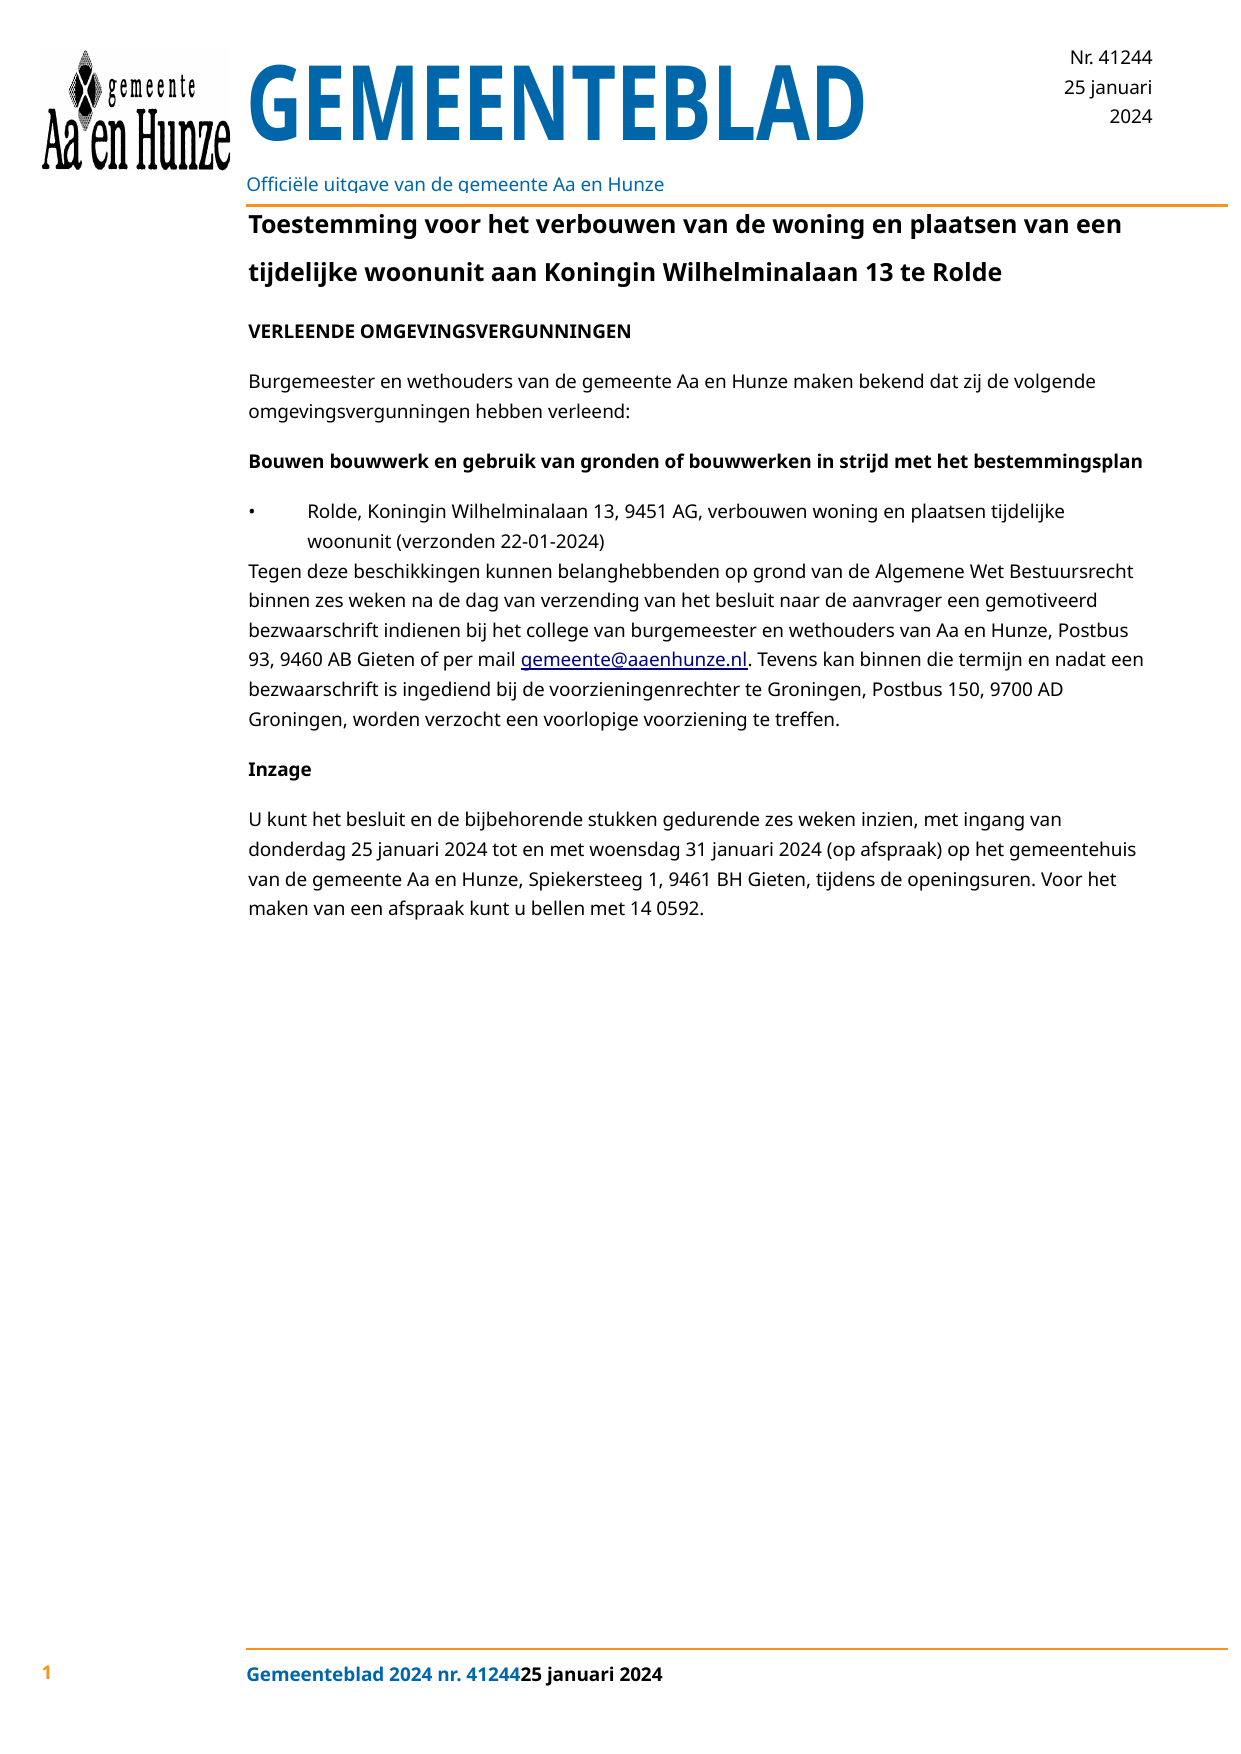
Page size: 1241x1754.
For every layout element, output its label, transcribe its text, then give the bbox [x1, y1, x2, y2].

text Toestemming voor het verbouwen van de woning en plaatsen van een tijdelijke woonunit aan Koningin Wilhelminalaan 13 te Rolde [248, 207, 1152, 288]
text Bouwen bouwwerk en gebruik van gronden of bouwwerken in strijd met het bestemmingsplan [248, 448, 1152, 474]
text Burgemeester en wethouders van de gemeente Aa en Hunze maken bekend dat zij de volgende omgevingsvergunningen hebben verleend: [248, 368, 1152, 424]
text VERLEENDE OMGEVINGSVERGUNNINGEN [248, 318, 1152, 344]
text Tegen deze beschikkingen kunnen belanghebbenden op grond van de Algemene Wet Bestuursrecht binnen zes weken na de dag van verzending van het besluit naar de aanvrager een gemotiveerd bezwaarschrift indienen bij het college van burgemeester en wethouders van Aa en Hunze, Postbus 93, 9460 AB Gieten of per mail gemeente@aaenhunze.nl. Tevens kan binnen die termijn en nadat een bezwaarschrift is ingediend bij de voorzieningenrechter te Groningen, Postbus 150, 9700 AD Groningen, worden verzocht een voorlopige voorziening te treffen. [248, 558, 1152, 732]
text Inzage [248, 756, 1152, 782]
list Rolde, Koningin Wilhelminalaan 13, 9451 AG, verbouwen woning en plaatsen tijdelijke woonunit (verzonden 22-01-2024) [248, 499, 1152, 554]
text U kunt het besluit en de bijbehorende stukken gedurende zes weken inzien, met ingang van donderdag 25 januari 2024 tot en met woensdag 31 januari 2024 (op afspraak) op het gemeentehuis van de gemeente Aa en Hunze, Spiekersteeg 1, 9461 BH Gieten, tijdens de openingsuren. Voor het maken van een afspraak kunt u bellen met 14 0592. [248, 807, 1152, 921]
picture [41, 47, 231, 172]
